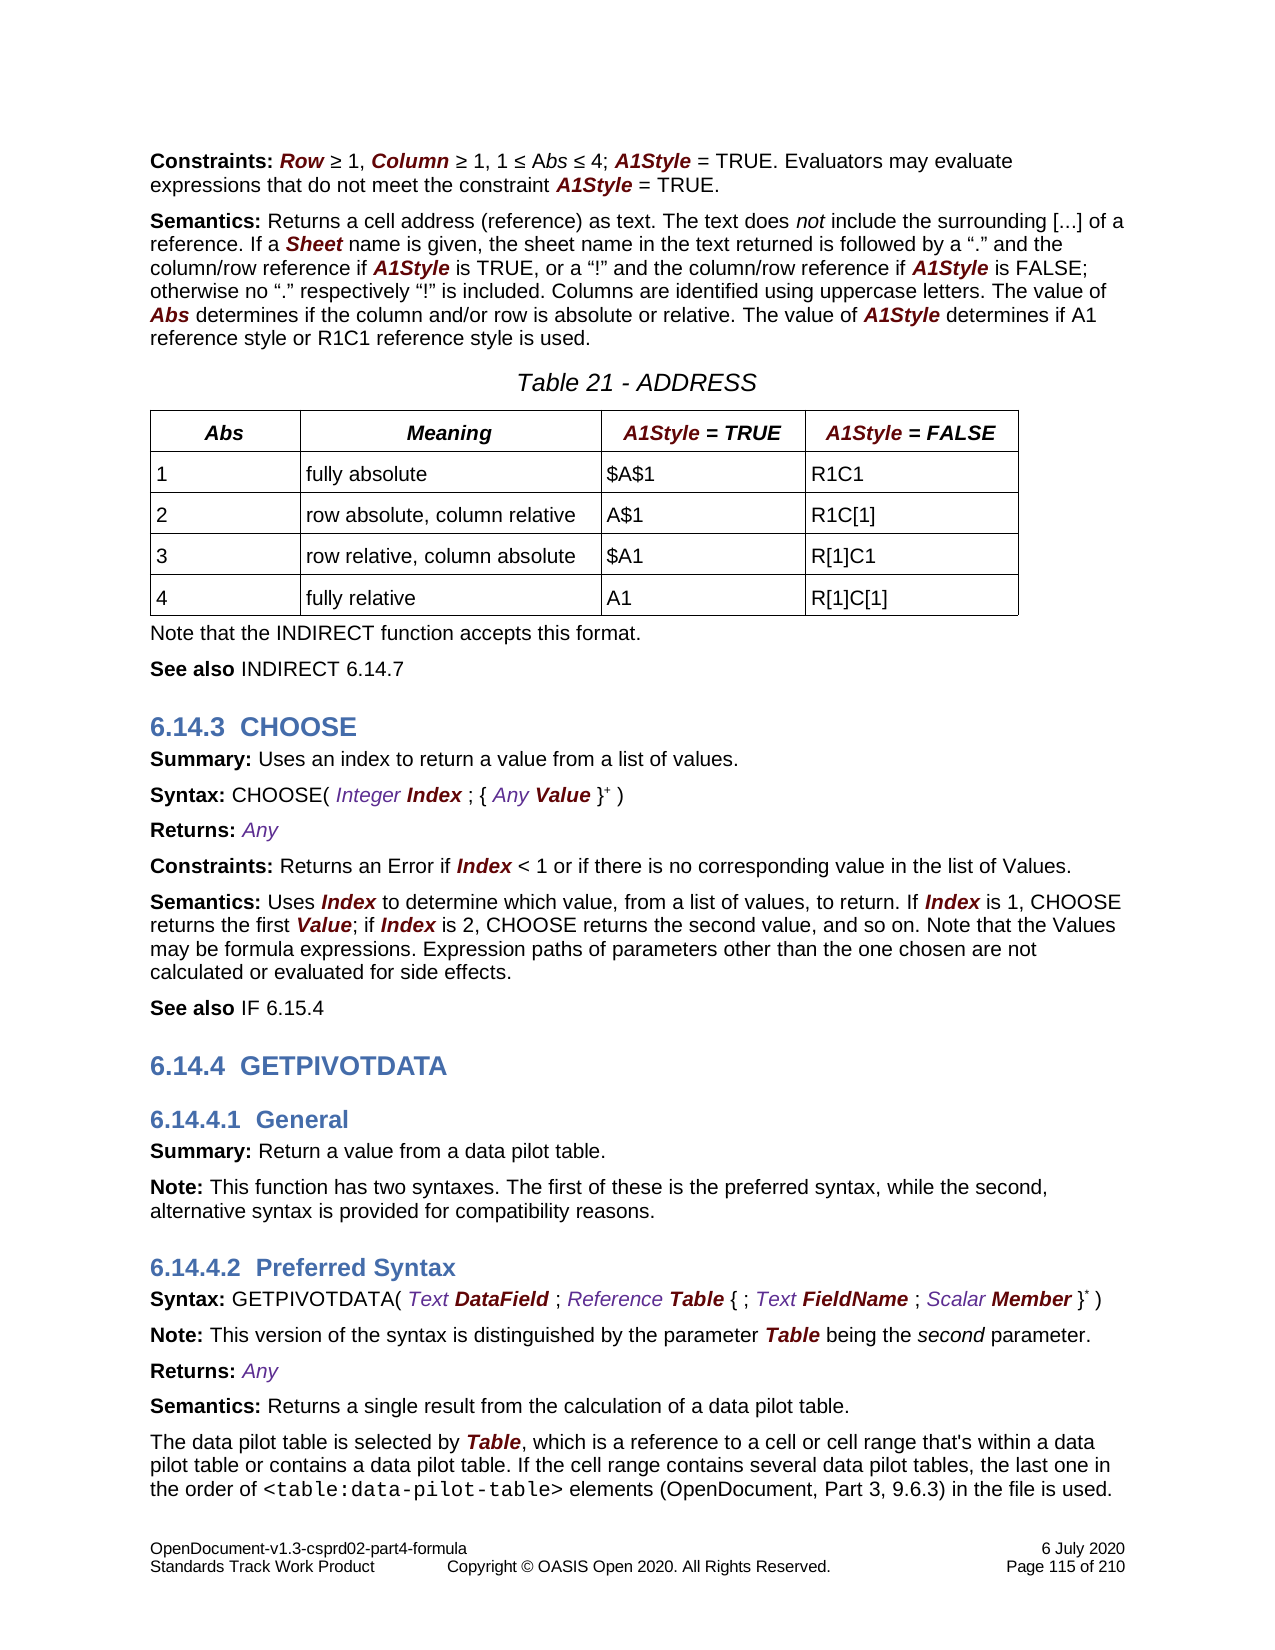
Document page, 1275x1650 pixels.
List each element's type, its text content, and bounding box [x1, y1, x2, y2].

table_cell A$1 [602, 493, 805, 533]
text Syntax: CHOOSE( Integer Index ; { Any Value }+ ) [150, 783, 1125, 807]
table_cell $A1 [602, 534, 805, 574]
text Constraints: Row ≥ 1, Column ≥ 1, 1 ≤ Abs ≤ 4; A1Style = TRUE. Evaluators may evaluate expressions that do not meet the constraint A1Style = TRUE. [150, 150, 1125, 197]
table_cell R1C[1] [806, 493, 1018, 533]
table_cell 4 [151, 575, 300, 615]
table_header A1Style = FALSE [806, 411, 1018, 451]
table_cell fully relative [301, 575, 601, 615]
subtitle General [150, 1106, 1125, 1134]
text Syntax: GETPIVOTDATA( Text DataField ; Reference Table { ; Text FieldName ; Scalar Member }* ) [150, 1288, 1125, 1311]
subtitle GETPIVOTDATA [150, 1051, 1125, 1081]
text The data pilot table is selected by Table, which is a reference to a cell or cell range that's within a data pilot table or contains a data pilot table. If the cell range contains several data pilot tables, the last one in the order of <table:data-pilot-table> elements (OpenDocument, Part 3, 9.6.3) in the file is used. [150, 1430, 1125, 1503]
table_header Meaning [301, 411, 601, 451]
text Note: This function has two syntaxes. The first of these is the preferred syntax, while the second, alternative syntax is provided for compatibility reasons. [150, 1176, 1125, 1223]
table_cell R[1]C[1] [806, 575, 1018, 615]
table_cell row absolute, column relative [301, 493, 601, 533]
table_cell $A$1 [602, 452, 805, 492]
text Summary: Uses an index to return a value from a list of values. [150, 748, 1125, 771]
subtitle CHOOSE [150, 712, 1125, 742]
subtitle Preferred Syntax [150, 1254, 1125, 1282]
table_cell R1C1 [806, 452, 1018, 492]
text Returns: Any [150, 1359, 1125, 1383]
text Note: This version of the syntax is distinguished by the parameter Table being the second parameter. [150, 1323, 1125, 1347]
text Semantics: Returns a single result from the calculation of a data pilot table. [150, 1395, 1125, 1418]
text Returns: Any [150, 819, 1125, 842]
text Semantics: Uses Index to determine which value, from a list of values, to return. If Index is 1, CHOOSE returns the first Value; if Index is 2, CHOOSE returns the second value, and so on. Note that the Values may be formula expressions. Expression paths of parameters other than the one chosen are not calculated or evaluated for side effects. [150, 890, 1125, 984]
text Summary: Return a value from a data pilot table. [150, 1140, 1125, 1163]
table_cell row relative, column absolute [301, 534, 601, 574]
text Note that the INDIRECT function accepts this format. [150, 621, 1125, 645]
table_cell 3 [151, 534, 300, 574]
text See also INDIRECT 6.14.7 [150, 657, 1125, 681]
table_header A1Style = TRUE [602, 411, 805, 451]
table_header Abs [151, 411, 300, 451]
table_cell A1 [602, 575, 805, 615]
text See also IF 6.15.4 [150, 996, 1125, 1020]
table_cell fully absolute [301, 452, 601, 492]
text Semantics: Returns a cell address (reference) as text. The text does not include the surrounding [...] of a reference. If a Sheet name is given, the sheet name in the text returned is followed by a “.” and the column/row reference if A1Style is TRUE, or a “!” and the column/row reference if A1Style is FALSE; otherwise no “.” respectively “!” is included. Columns are identified using uppercase letters. The value of Abs determines if the column and/or row is absolute or relative. The value of A1Style determines if A1 reference style or R1C1 reference style is used. [150, 209, 1125, 350]
text Table 21 - ADDRESS [150, 369, 1125, 397]
text Constraints: Returns an Error if Index < 1 or if there is no corresponding value in the list of Values. [150, 854, 1125, 878]
table_cell 1 [151, 452, 300, 492]
table_cell 2 [151, 493, 300, 533]
table_cell R[1]C1 [806, 534, 1018, 574]
